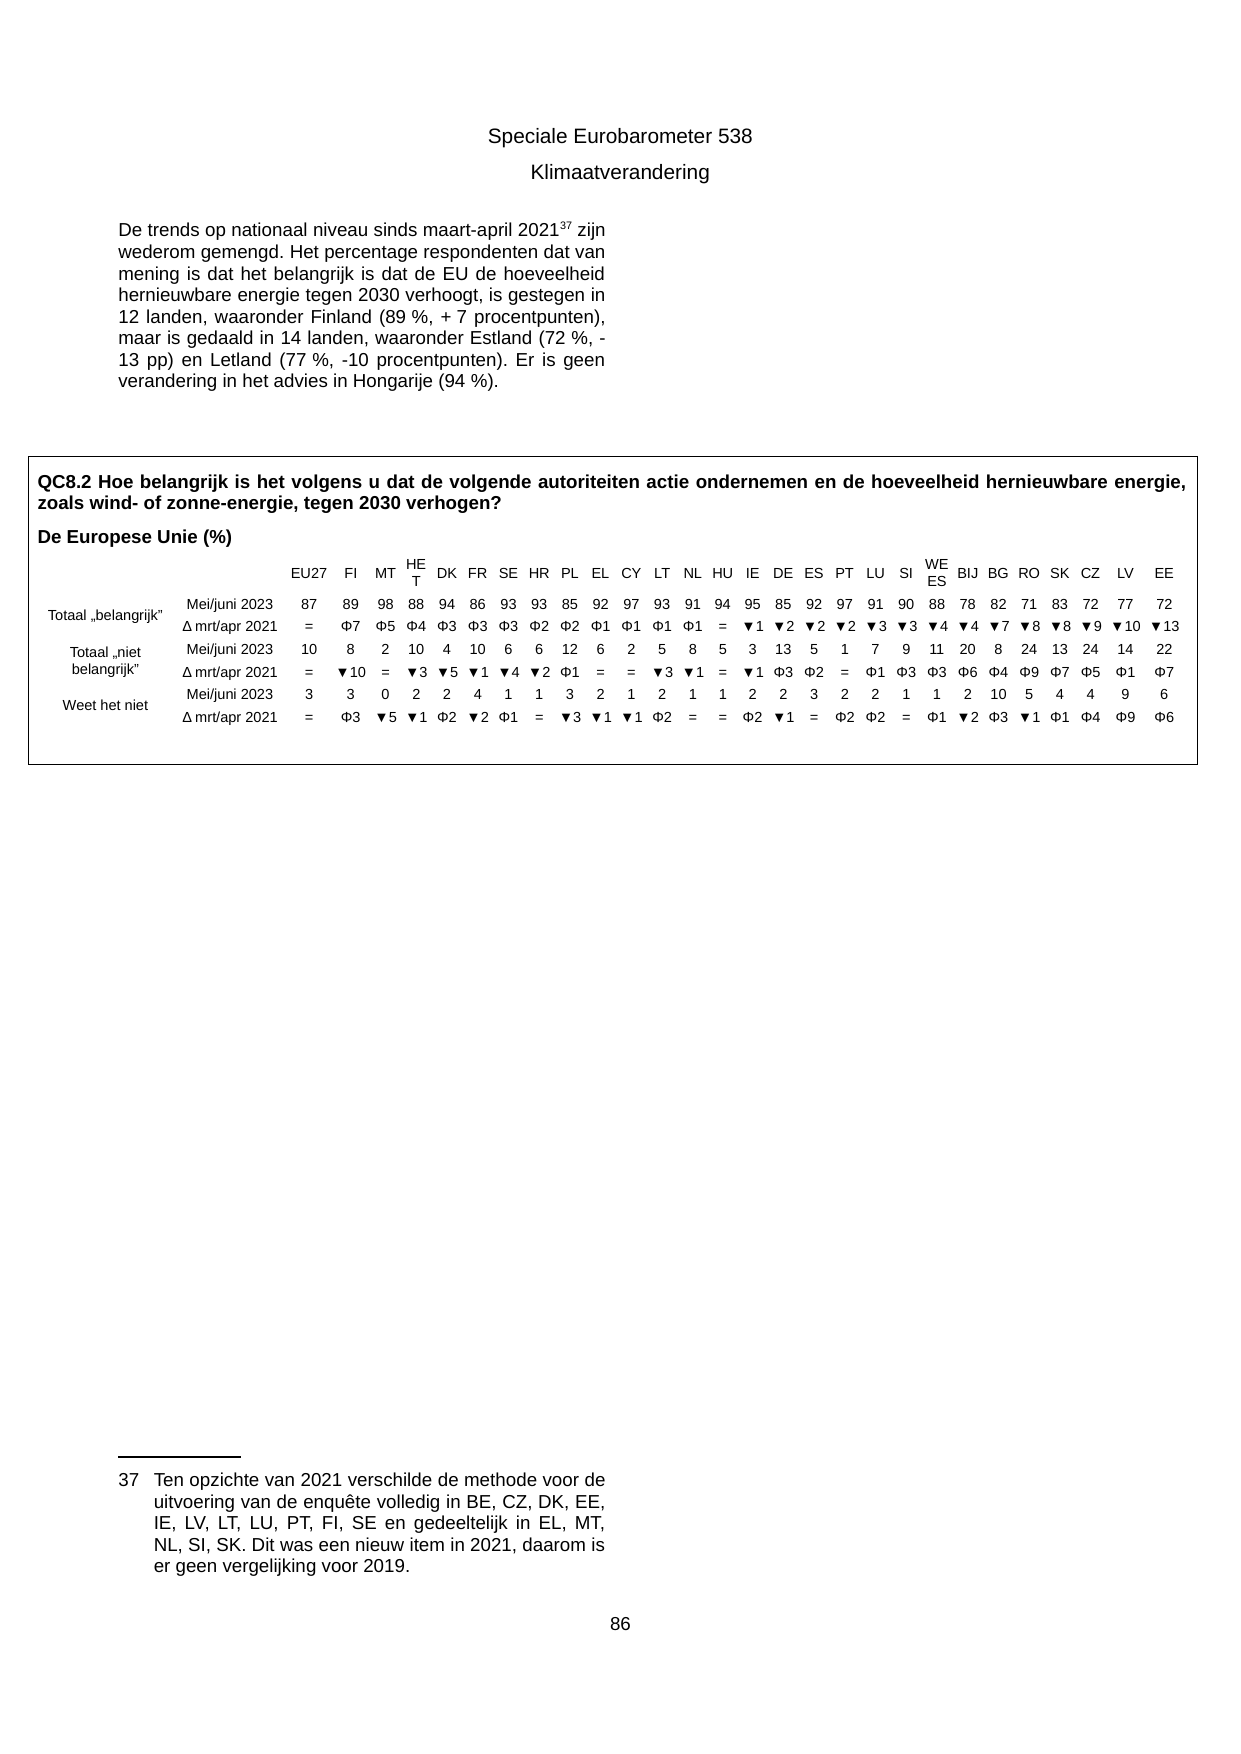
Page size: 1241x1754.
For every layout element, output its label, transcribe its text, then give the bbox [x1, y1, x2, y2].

table_header EU27 [287, 553, 331, 592]
table_cell Φ2 [860, 706, 891, 728]
table_header HR [524, 553, 554, 592]
table_cell = [708, 660, 737, 683]
table_cell Totaal „belangrijk” [37, 593, 173, 638]
table_cell 3 [331, 683, 370, 706]
table_cell 5 [1014, 683, 1044, 706]
table_cell Φ2 [554, 615, 585, 638]
table_cell Δ mrt/apr 2021 [173, 615, 287, 638]
table_cell 89 [331, 593, 370, 615]
table_cell Φ3 [768, 660, 798, 683]
table_cell 22 [1145, 638, 1183, 660]
table_cell 83 [1044, 593, 1075, 615]
table_cell Φ4 [401, 615, 431, 638]
table_header CZ [1075, 553, 1106, 592]
table_cell 24 [1075, 638, 1106, 660]
table_header ES [799, 553, 829, 592]
table_header FR [462, 553, 493, 592]
table_cell ▼1 [768, 706, 798, 728]
table_cell 6 [524, 638, 554, 660]
table_cell 94 [431, 593, 462, 615]
table_cell 1 [708, 683, 737, 706]
table_cell 10 [462, 638, 493, 660]
table_cell 88 [401, 593, 431, 615]
table_cell Mei/juni 2023 [173, 593, 287, 615]
table_cell 2 [768, 683, 798, 706]
table_cell Φ2 [646, 706, 677, 728]
table_cell 93 [646, 593, 677, 615]
table_cell ▼4 [921, 615, 952, 638]
table_cell 1 [493, 683, 523, 706]
table_cell ▼1 [737, 660, 768, 683]
table_cell 82 [983, 593, 1013, 615]
table_cell Φ2 [431, 706, 462, 728]
table_header DK [431, 553, 462, 592]
table_header EE [1145, 553, 1183, 592]
table_cell 95 [737, 593, 768, 615]
table_cell 93 [524, 593, 554, 615]
table_cell Φ2 [524, 615, 554, 638]
table_cell Φ3 [891, 660, 921, 683]
table_cell 72 [1075, 593, 1106, 615]
table_cell Mei/juni 2023 [173, 683, 287, 706]
table_cell = [585, 660, 616, 683]
table_cell Φ1 [616, 615, 646, 638]
table_cell Φ1 [554, 660, 585, 683]
table_cell = [287, 660, 331, 683]
table_header BG [983, 553, 1013, 592]
table_cell 3 [287, 683, 331, 706]
table_cell ▼4 [493, 660, 523, 683]
table_cell = [829, 660, 860, 683]
table_cell = [287, 706, 331, 728]
table_cell 9 [891, 638, 921, 660]
table_cell Φ4 [1075, 706, 1106, 728]
table_cell 93 [493, 593, 523, 615]
table_cell 97 [829, 593, 860, 615]
table_cell 9 [1106, 683, 1144, 706]
text QC8.2 Hoe belangrijk is het volgens u dat de volgende autoriteiten actie ondernemen en de hoeveelheid hernieuwbare energie, zoals wind- of zonne-energie, tegen 2030 verhogen? [37, 471, 1188, 514]
table_cell ▼2 [462, 706, 493, 728]
table_cell ▼1 [737, 615, 768, 638]
table_cell ▼3 [554, 706, 585, 728]
table_header MT [370, 553, 401, 592]
table_header PL [554, 553, 585, 592]
table_cell ▼2 [799, 615, 829, 638]
table_cell ▼1 [616, 706, 646, 728]
table_cell 2 [829, 683, 860, 706]
table_cell 3 [554, 683, 585, 706]
table_cell 20 [952, 638, 983, 660]
table_cell 8 [677, 638, 708, 660]
table_cell 10 [983, 683, 1013, 706]
table_cell 97 [616, 593, 646, 615]
table_cell Weet het niet [37, 683, 173, 728]
table_header NL [677, 553, 708, 592]
table_cell 4 [431, 638, 462, 660]
table_cell Φ1 [921, 706, 952, 728]
table_cell Φ1 [1106, 660, 1144, 683]
table_cell 13 [768, 638, 798, 660]
table_cell 90 [891, 593, 921, 615]
table_cell Φ9 [1014, 660, 1044, 683]
table_cell 2 [370, 638, 401, 660]
table_cell Φ7 [1044, 660, 1075, 683]
table_header WEES [921, 553, 952, 592]
table_cell Φ3 [983, 706, 1013, 728]
table_cell ▼3 [646, 660, 677, 683]
table_cell 13 [1044, 638, 1075, 660]
table_cell ▼3 [860, 615, 891, 638]
table_cell 0 [370, 683, 401, 706]
table_header FI [331, 553, 370, 592]
table_cell Φ7 [331, 615, 370, 638]
table_cell Φ2 [737, 706, 768, 728]
table_cell 12 [554, 638, 585, 660]
table_cell 6 [493, 638, 523, 660]
table_cell Φ2 [829, 706, 860, 728]
table_cell 1 [616, 683, 646, 706]
table_header IE [737, 553, 768, 592]
table_cell ▼1 [462, 660, 493, 683]
table_cell Φ7 [1145, 660, 1183, 683]
table_header LT [646, 553, 677, 592]
table_cell 5 [799, 638, 829, 660]
table_cell 86 [462, 593, 493, 615]
table_cell 10 [287, 638, 331, 660]
table_cell 1 [921, 683, 952, 706]
table_cell Φ9 [1106, 706, 1144, 728]
table_cell 24 [1014, 638, 1044, 660]
table_header [173, 553, 287, 592]
text Ten opzichte van 2021 verschilde de methode voor de uitvoering van de enquête volledig in BE, CZ, DK, EE, IE, LV, LT, LU, PT, FI, SE en gedeeltelijk in EL, MT, NL, SI, SK. Dit was een nieuw item in 2021, daarom is er geen vergelijking voor 2019. [118, 1469, 605, 1577]
table_cell ▼1 [401, 706, 431, 728]
table_cell 94 [708, 593, 737, 615]
table_cell = [370, 660, 401, 683]
table_cell 2 [737, 683, 768, 706]
table_cell ▼3 [401, 660, 431, 683]
table_header LU [860, 553, 891, 592]
table_cell Φ6 [1145, 706, 1183, 728]
table_cell Φ4 [983, 660, 1013, 683]
table_cell Totaal „niet belangrijk” [37, 638, 173, 683]
table_cell Φ3 [331, 706, 370, 728]
table_cell 6 [585, 638, 616, 660]
table_cell 3 [737, 638, 768, 660]
table_cell 1 [891, 683, 921, 706]
table_cell 1 [829, 638, 860, 660]
table_cell = [677, 706, 708, 728]
table_cell = [287, 615, 331, 638]
table_cell Φ6 [952, 660, 983, 683]
table_cell ▼3 [891, 615, 921, 638]
table_cell 91 [677, 593, 708, 615]
table_cell Φ2 [799, 660, 829, 683]
table_cell 92 [585, 593, 616, 615]
table_header PT [829, 553, 860, 592]
table_cell 1 [524, 683, 554, 706]
table_cell 2 [401, 683, 431, 706]
table_cell Mei/juni 2023 [173, 638, 287, 660]
table_header SE [493, 553, 523, 592]
table_cell 2 [431, 683, 462, 706]
table_cell Φ1 [1044, 706, 1075, 728]
table_cell ▼2 [524, 660, 554, 683]
table_cell ▼13 [1145, 615, 1183, 638]
table_header DE [768, 553, 798, 592]
table_cell Φ3 [431, 615, 462, 638]
table_cell 6 [1145, 683, 1183, 706]
table_cell 92 [799, 593, 829, 615]
table_cell Δ mrt/apr 2021 [173, 706, 287, 728]
table_cell 2 [952, 683, 983, 706]
table_cell 8 [983, 638, 1013, 660]
table_cell 1 [677, 683, 708, 706]
table_cell ▼1 [585, 706, 616, 728]
table_cell Φ3 [493, 615, 523, 638]
table_cell ▼10 [331, 660, 370, 683]
table_cell = [616, 660, 646, 683]
table_cell = [708, 615, 737, 638]
table_cell 72 [1145, 593, 1183, 615]
table_header HU [708, 553, 737, 592]
table_cell 78 [952, 593, 983, 615]
table_cell ▼5 [370, 706, 401, 728]
table_cell 2 [616, 638, 646, 660]
table_cell Φ1 [677, 615, 708, 638]
table_cell 4 [1075, 683, 1106, 706]
table_header CY [616, 553, 646, 592]
table_cell 98 [370, 593, 401, 615]
table_header EL [585, 553, 616, 592]
table_cell 87 [287, 593, 331, 615]
table_cell 3 [799, 683, 829, 706]
table_cell = [799, 706, 829, 728]
table_cell Φ1 [585, 615, 616, 638]
table_header BIJ [952, 553, 983, 592]
table_cell = [708, 706, 737, 728]
table_cell ▼1 [677, 660, 708, 683]
table_cell 77 [1106, 593, 1144, 615]
table_cell = [891, 706, 921, 728]
table_cell 7 [860, 638, 891, 660]
table_cell Φ3 [921, 660, 952, 683]
table_cell ▼8 [1044, 615, 1075, 638]
table_cell ▼2 [768, 615, 798, 638]
table_cell ▼1 [1014, 706, 1044, 728]
table_header SK [1044, 553, 1075, 592]
table_cell 5 [646, 638, 677, 660]
table_cell 91 [860, 593, 891, 615]
table_cell 14 [1106, 638, 1144, 660]
table_cell 2 [646, 683, 677, 706]
table_cell Φ3 [462, 615, 493, 638]
table_cell 11 [921, 638, 952, 660]
table_cell 4 [1044, 683, 1075, 706]
table_cell Φ5 [1075, 660, 1106, 683]
text De Europese Unie (%) [37, 526, 1188, 547]
table_cell = [524, 706, 554, 728]
table_cell ▼2 [829, 615, 860, 638]
table_header LV [1106, 553, 1144, 592]
table_cell Φ1 [493, 706, 523, 728]
table_cell 4 [462, 683, 493, 706]
table_cell 85 [768, 593, 798, 615]
table_cell Δ mrt/apr 2021 [173, 660, 287, 683]
table_cell Φ1 [646, 615, 677, 638]
table_cell 88 [921, 593, 952, 615]
table_header SI [891, 553, 921, 592]
table_header RO [1014, 553, 1044, 592]
table_cell ▼5 [431, 660, 462, 683]
table_cell 10 [401, 638, 431, 660]
table_header [37, 553, 173, 592]
table_cell ▼10 [1106, 615, 1144, 638]
table_cell 5 [708, 638, 737, 660]
table_cell ▼8 [1014, 615, 1044, 638]
table_cell 85 [554, 593, 585, 615]
table_cell 2 [585, 683, 616, 706]
table_header HET [401, 553, 431, 592]
table_cell ▼7 [983, 615, 1013, 638]
table_cell Φ5 [370, 615, 401, 638]
table_cell 71 [1014, 593, 1044, 615]
table_cell ▼4 [952, 615, 983, 638]
table_cell 8 [331, 638, 370, 660]
table_cell 2 [860, 683, 891, 706]
table_cell ▼9 [1075, 615, 1106, 638]
table_cell Φ1 [860, 660, 891, 683]
text De trends op nationaal niveau sinds maart-april 2021 zijn wederom gemengd. Het percentage respondenten dat van mening is dat het belangrijk is dat de EU de hoeveelheid hernieuwbare energie tegen 2030 verhoogt, is gestegen in 12 landen, waaronder Finland (89 %, + 7 procentpunten), maar is gedaald in 14 landen, waaronder Estland (72 %, -13 pp) en Letland (77 %, -10 procentpunten). Er is geen verandering in het advies in Hongarije (94 %). [118, 219, 605, 392]
table_cell ▼2 [952, 706, 983, 728]
